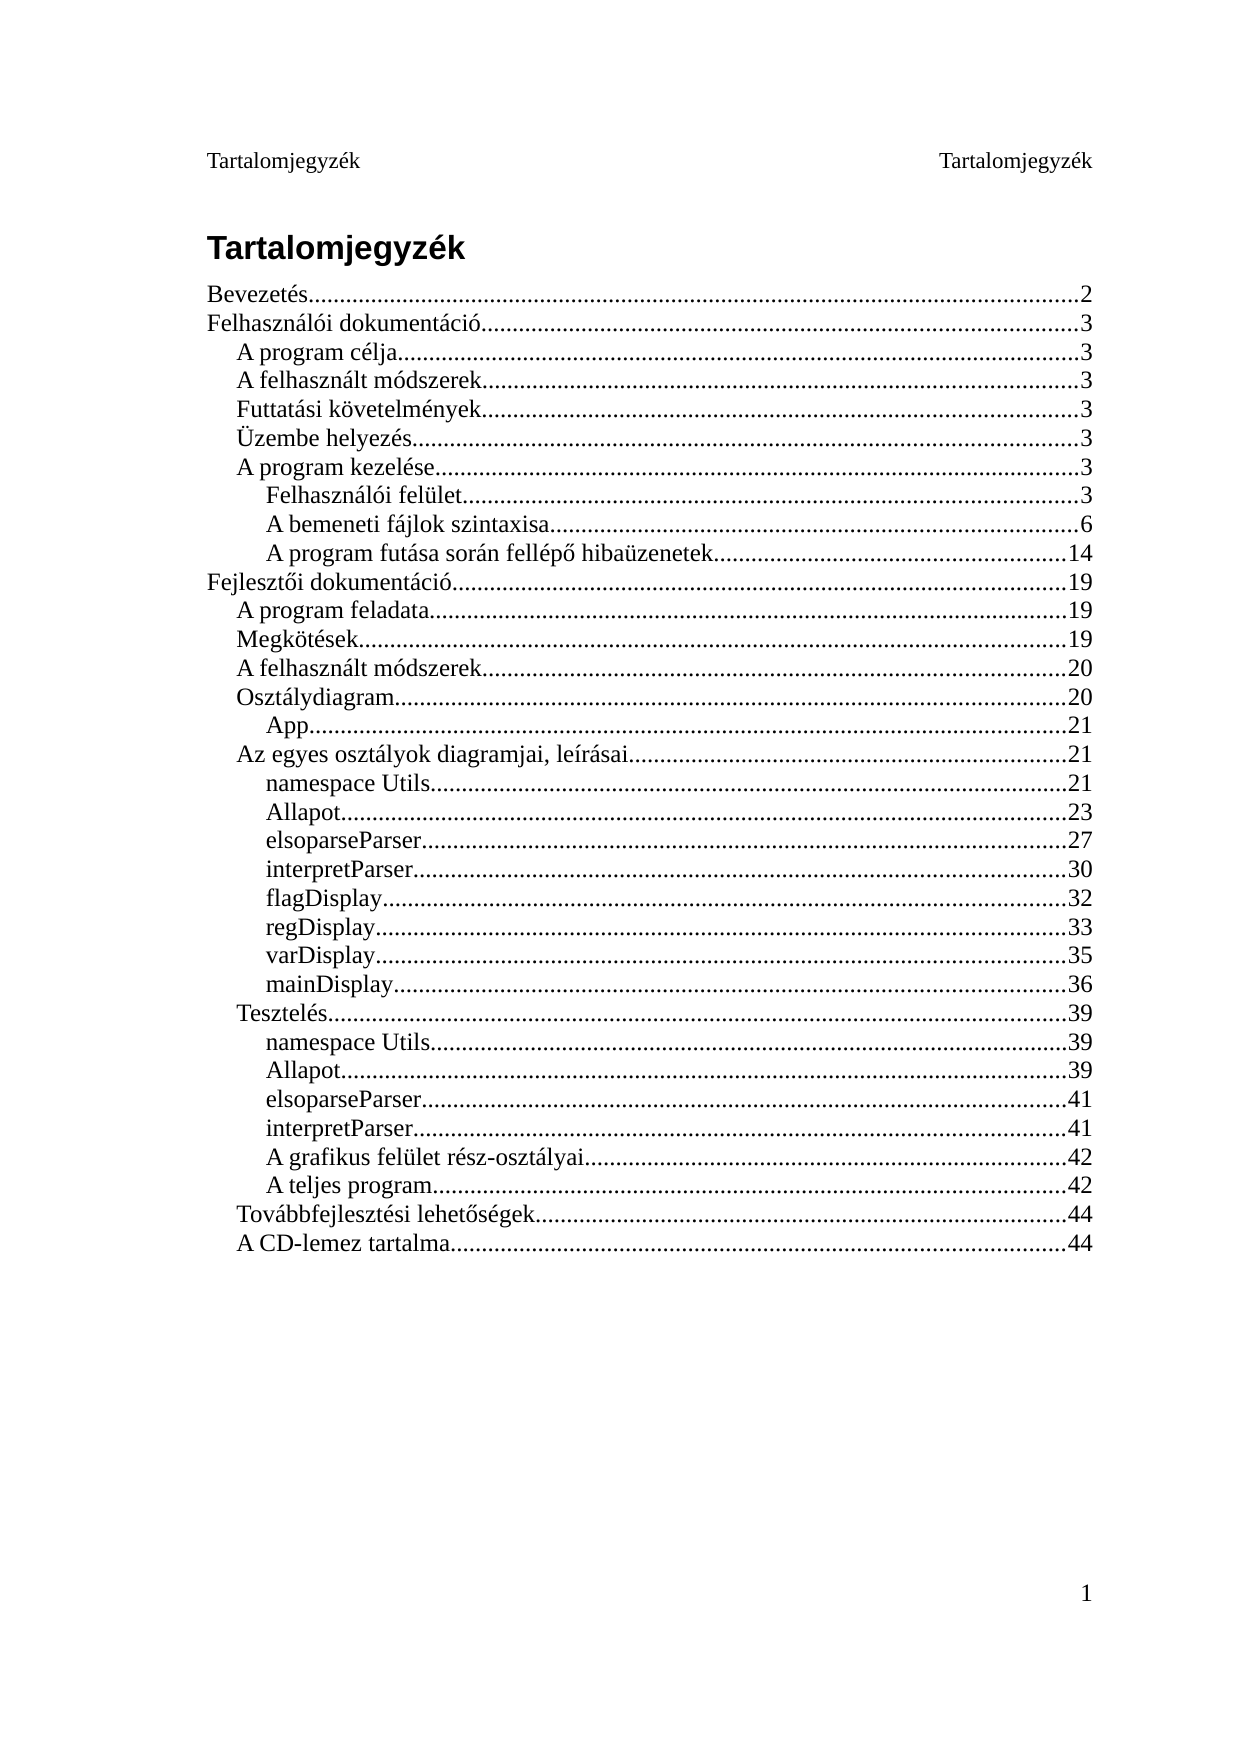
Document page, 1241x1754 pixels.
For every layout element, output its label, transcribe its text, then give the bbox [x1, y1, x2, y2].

text Futtatási követelmények 3 [236, 394, 1093, 423]
text Megkötések 19 [236, 624, 1093, 653]
text A program célja 3 [236, 337, 1093, 366]
text Tesztelés 39 [236, 998, 1093, 1027]
text flagDisplay 32 [266, 883, 1093, 912]
text elsoparseParser 41 [266, 1084, 1093, 1113]
text App 21 [266, 711, 1093, 739]
text varDisplay 35 [266, 941, 1093, 969]
text mainDisplay 36 [266, 969, 1093, 998]
text A teljes program 42 [266, 1171, 1093, 1199]
text Allapot 39 [266, 1056, 1093, 1084]
text Az egyes osztályok diagramjai, leírásai 21 [236, 739, 1093, 768]
text Felhasználói dokumentáció 3 [207, 308, 1093, 337]
text Fejlesztői dokumentáció 19 [207, 567, 1093, 596]
text namespace Utils 21 [266, 768, 1093, 797]
text A program feladata 19 [236, 596, 1093, 624]
text Osztálydiagram 20 [236, 682, 1093, 711]
text A felhasznált módszerek 3 [236, 366, 1093, 394]
text Allapot 23 [266, 797, 1093, 826]
text elsoparseParser 27 [266, 826, 1093, 854]
text A CD-lemez tartalma 44 [236, 1228, 1093, 1257]
text A felhasznált módszerek 20 [236, 653, 1093, 682]
text A bemeneti fájlok szintaxisa 6 [266, 509, 1093, 538]
text interpretParser 41 [266, 1113, 1093, 1142]
text Felhasználói felület 3 [266, 481, 1093, 509]
text A program futása során fellépő hibaüzenetek 14 [266, 538, 1093, 567]
subtitle Tartalomjegyzék [207, 228, 1093, 267]
text A grafikus felület rész-osztályai 42 [266, 1142, 1093, 1171]
text interpretParser 30 [266, 854, 1093, 883]
text Továbbfejlesztési lehetőségek 44 [236, 1199, 1093, 1228]
text regDisplay 33 [266, 912, 1093, 941]
text Üzembe helyezés 3 [236, 423, 1093, 452]
text namespace Utils 39 [266, 1027, 1093, 1056]
text Bevezetés 2 [207, 279, 1093, 308]
text A program kezelése 3 [236, 452, 1093, 481]
